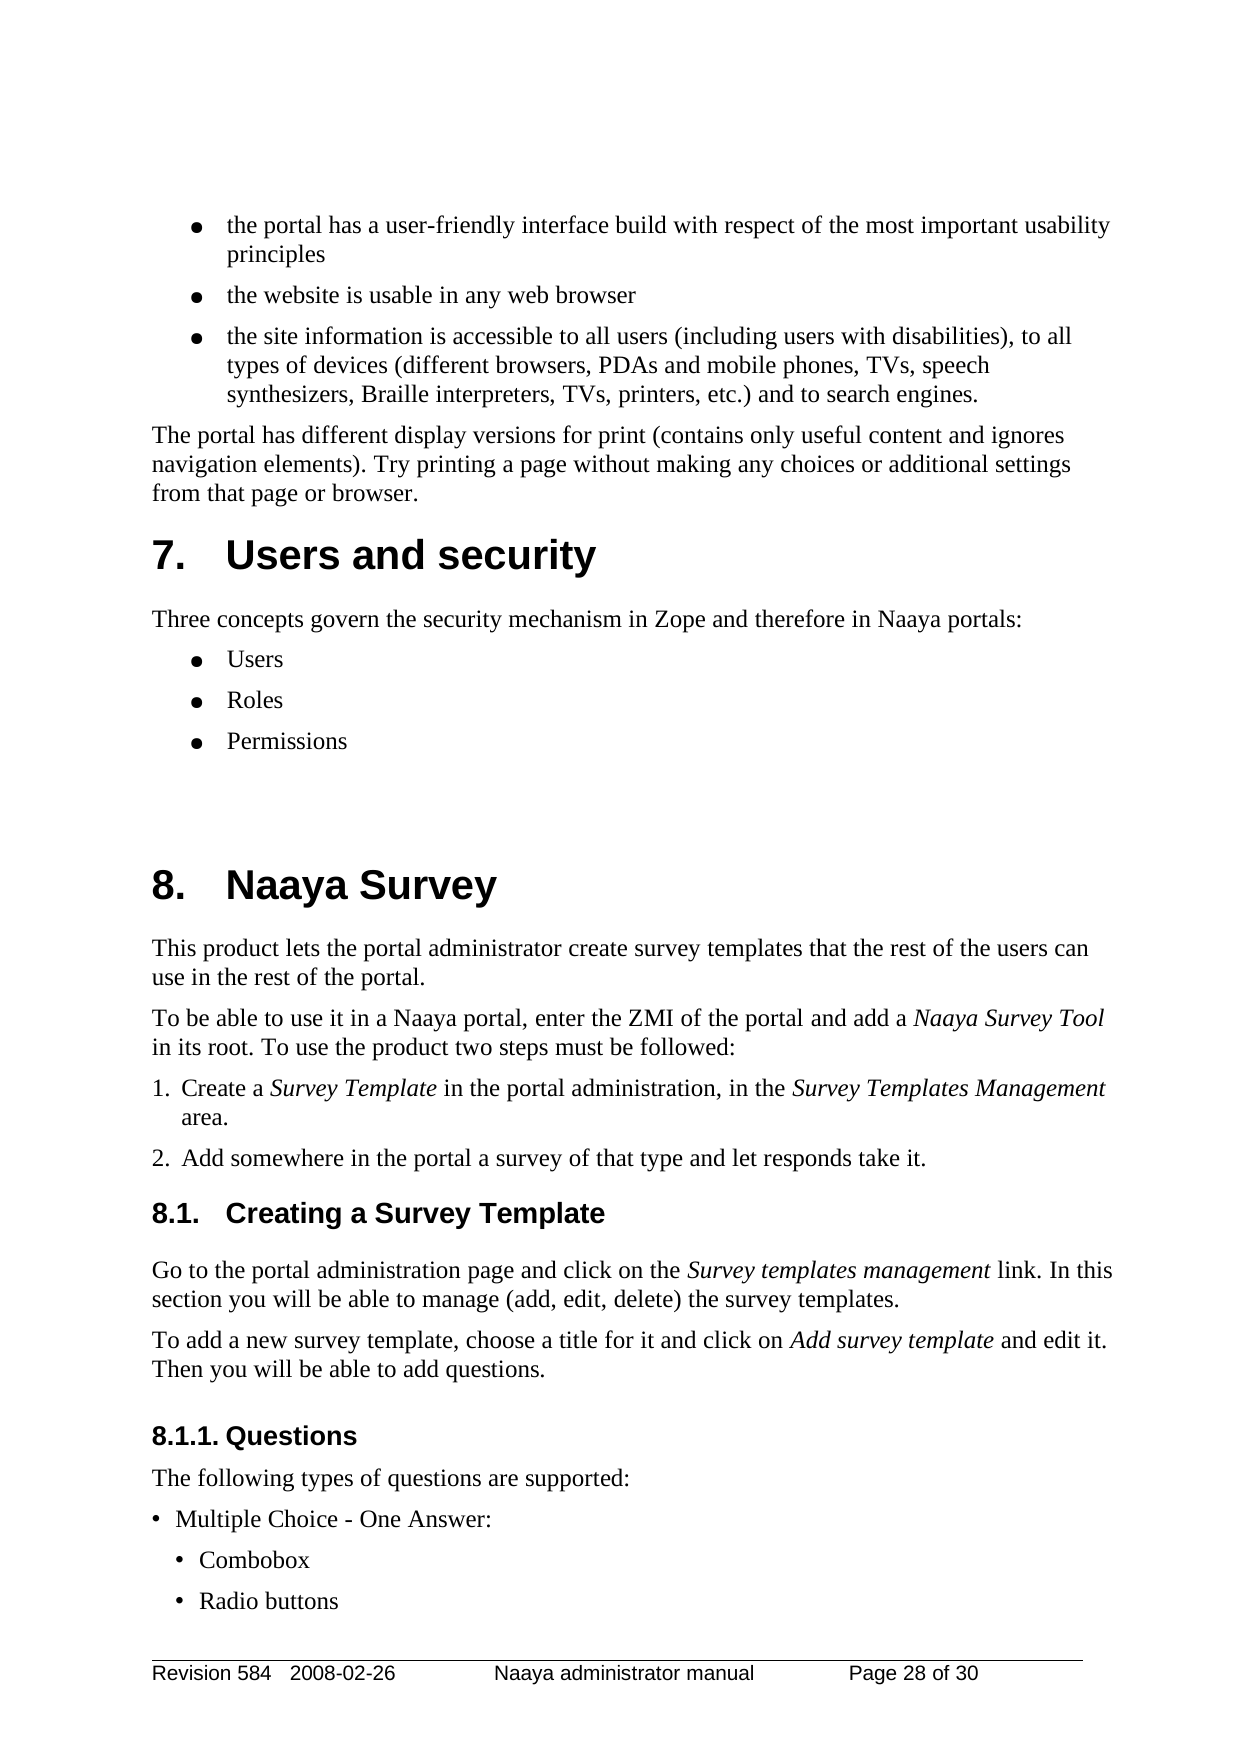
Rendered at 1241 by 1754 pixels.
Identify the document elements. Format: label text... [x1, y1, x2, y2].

text To add a new survey template, choose a title for it and click on Add survey template and edit it. Then you will be able to add questions. [152, 1325, 1120, 1383]
subtitle Naaya Survey [151, 860, 1120, 908]
subtitle Creating a Survey Template [152, 1196, 1120, 1230]
list Radio buttons [175, 1586, 1120, 1615]
list Create a Survey Template in the portal administration, in the Survey Templates Management area. [152, 1073, 1120, 1131]
list the portal has a user-friendly interface build with respect of the most important usability principles [189, 210, 1120, 268]
text The portal has different display versions for print (contains only useful content and ignores navigation elements). Try printing a page without making any choices or additional settings from that page or browser. [152, 420, 1120, 507]
subtitle Users and security [151, 531, 1120, 579]
list Roles [189, 685, 1120, 714]
subtitle Questions [152, 1419, 1120, 1451]
list Users [189, 644, 1120, 673]
text The following types of questions are supported: [152, 1463, 1120, 1492]
list Add somewhere in the portal a survey of that type and let responds take it. [152, 1143, 1120, 1172]
list the site information is accessible to all users (including users with disabilities), to all types of devices (different browsers, PDAs and mobile phones, TVs, speech synthesizers, Braille interpreters, TVs, printers, etc.) and to search engines. [189, 321, 1120, 408]
text To be able to use it in a Naaya portal, enter the ZMI of the portal and add a Naaya Survey Tool in its root. To use the product two steps must be followed: [152, 1003, 1120, 1061]
list Permissions [189, 726, 1120, 755]
list Combobox [175, 1545, 1120, 1574]
text This product lets the portal administrator create survey templates that the rest of the users can use in the rest of the portal. [152, 933, 1120, 991]
list the website is usable in any web browser [189, 280, 1120, 309]
text Three concepts govern the security mechanism in Zope and therefore in Naaya portals: [152, 603, 1120, 632]
text Go to the portal administration page and click on the Survey templates management link. In this section you will be able to manage (add, edit, delete) the survey templates. [152, 1255, 1120, 1313]
list Multiple Choice - One Answer: [152, 1504, 1120, 1533]
